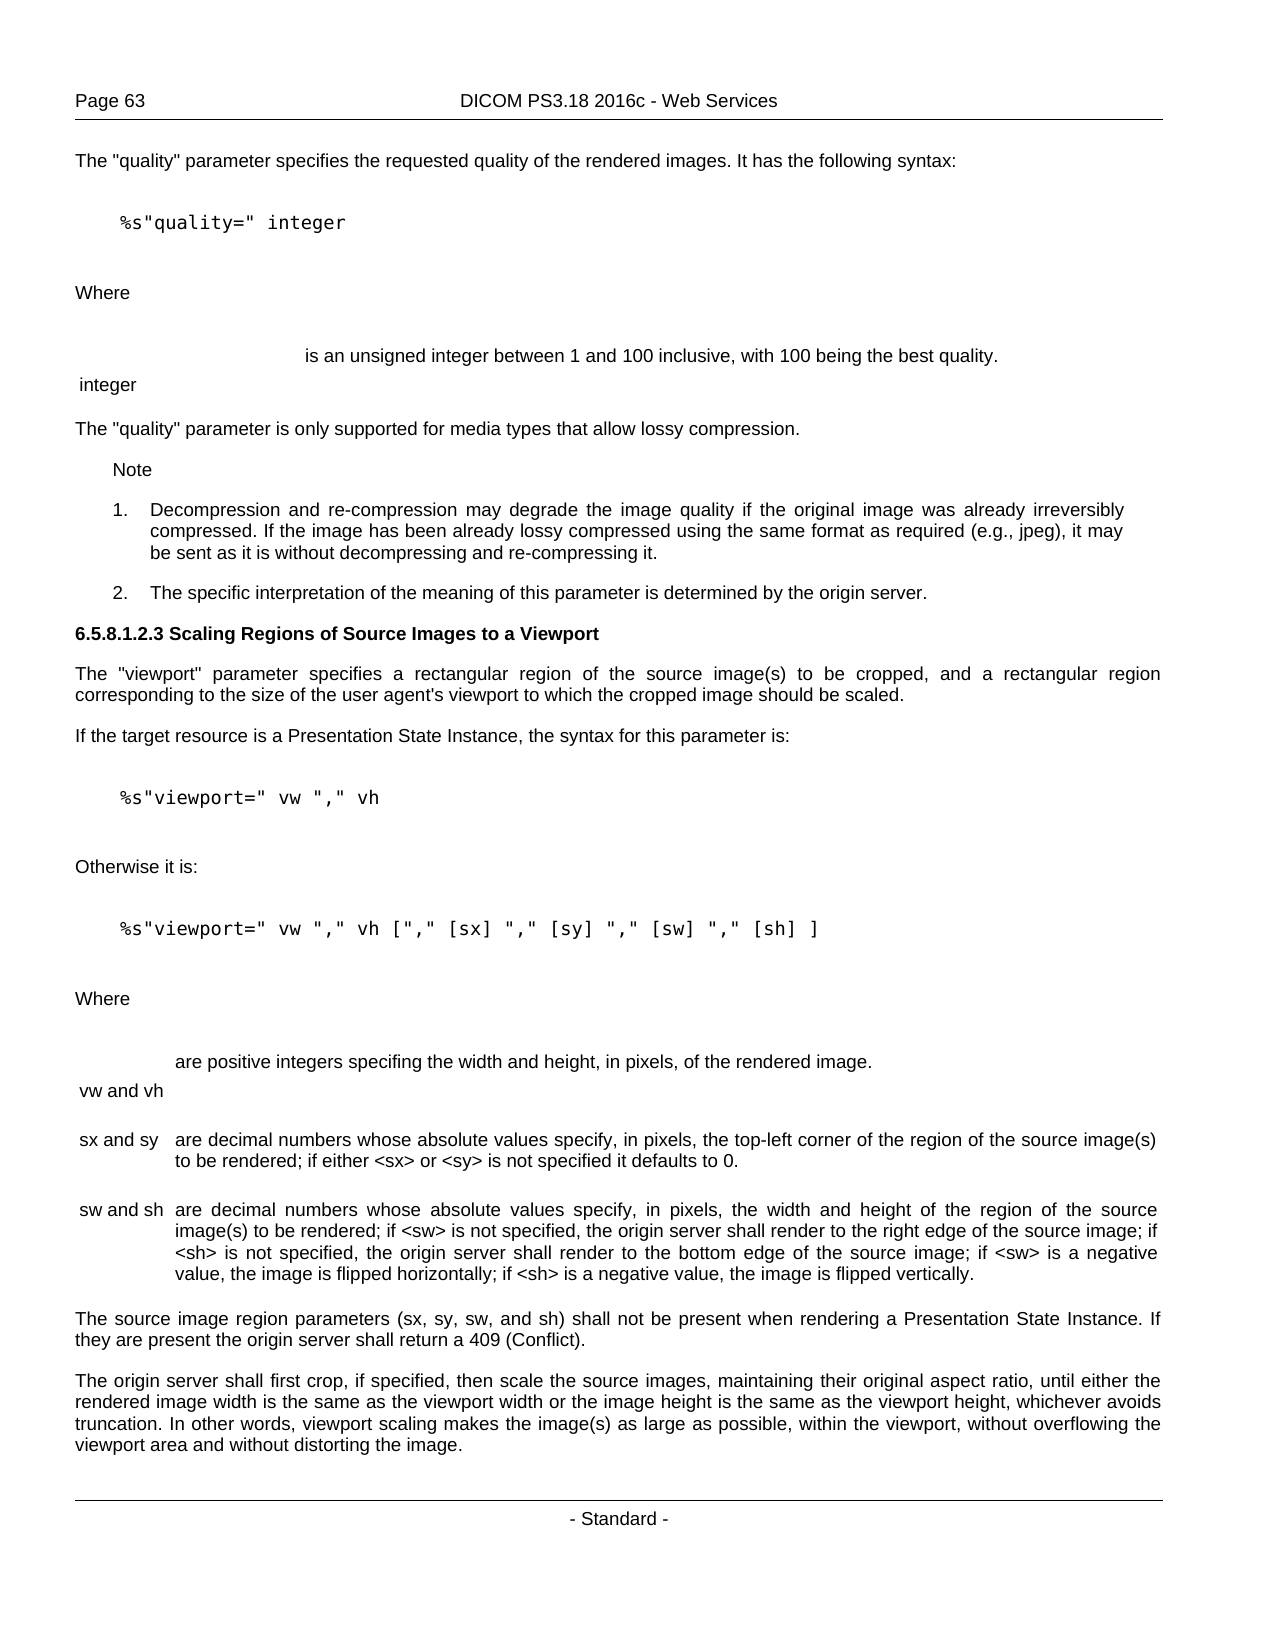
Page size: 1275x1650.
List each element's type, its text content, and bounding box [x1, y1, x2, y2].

text Otherwise it is: [75, 856, 1162, 878]
text If the target resource is a Presentation State Instance, the syntax for this parameter is: [75, 724, 1162, 746]
table_header is an unsigned integer between 1 and 100 inclusive, with 100 being the best quality. [301, 322, 1162, 399]
text 6.5.8.1.2.3 Scaling Regions of Source Images to a Viewport [75, 622, 1162, 644]
text The "quality" parameter is only supported for media types that allow lossy compression. [75, 418, 1162, 439]
text %s"viewport=" vw "," vh [75, 765, 1162, 837]
text Where [75, 988, 1162, 1009]
text %s"quality=" integer [75, 190, 1162, 263]
text The "quality" parameter specifies the requested quality of the rendered images. It has the following syntax: [75, 150, 1162, 172]
table_header are positive integers specifing the width and height, in pixels, of the rendered image. [171, 1028, 1162, 1105]
list Decompression and re-compression may degrade the image quality if the original image was already irreversibly compressed. If the image has been already lossy compressed using the same format as required (e.g., jpeg), it may be sent as it is without decompressing and re-compressing it. [112, 499, 1125, 563]
text %s"viewport=" vw "," vh ["," [sx] "," [sy] "," [sw] "," [sh] ] [75, 896, 1162, 969]
list The specific interpretation of the meaning of this parameter is determined by the origin server. [112, 582, 1125, 604]
table_cell sw and sh [75, 1176, 171, 1289]
table_cell sx and sy [75, 1105, 171, 1176]
text The source image region parameters (sx, sy, sw, and sh) shall not be present when rendering a Presentation State Instance. If they are present the origin server shall return a 409 (Conflict). [75, 1308, 1162, 1351]
text The "viewport" parameter specifies a rectangular region of the source image(s) to be cropped, and a rectangular region corresponding to the size of the user agent's viewport to which the cropped image should be scaled. [75, 663, 1162, 706]
table_header integer [75, 322, 301, 399]
text Note [112, 458, 1125, 480]
text The origin server shall first crop, if specified, then scale the source images, maintaining their original aspect ratio, until either the rendered image width is the same as the viewport width or the image height is the same as the viewport height, whichever avoids truncation. In other words, viewport scaling makes the image(s) as large as possible, within the viewport, without overflowing the viewport area and without distorting the image. [75, 1369, 1162, 1456]
table_cell are decimal numbers whose absolute values specify, in pixels, the top-left corner of the region of the source image(s) to be rendered; if either <sx> or <sy> is not specified it defaults to 0. [171, 1105, 1162, 1176]
table_header vw and vh [75, 1028, 171, 1105]
text Where [75, 282, 1162, 303]
table_cell are decimal numbers whose absolute values specify, in pixels, the width and height of the region of the source image(s) to be rendered; if <sw> is not specified, the origin server shall render to the right edge of the source image; if <sh> is not specified, the origin server shall render to the bottom edge of the source image; if <sw> is a negative value, the image is flipped horizontally; if <sh> is a negative value, the image is flipped vertically. [171, 1176, 1162, 1289]
